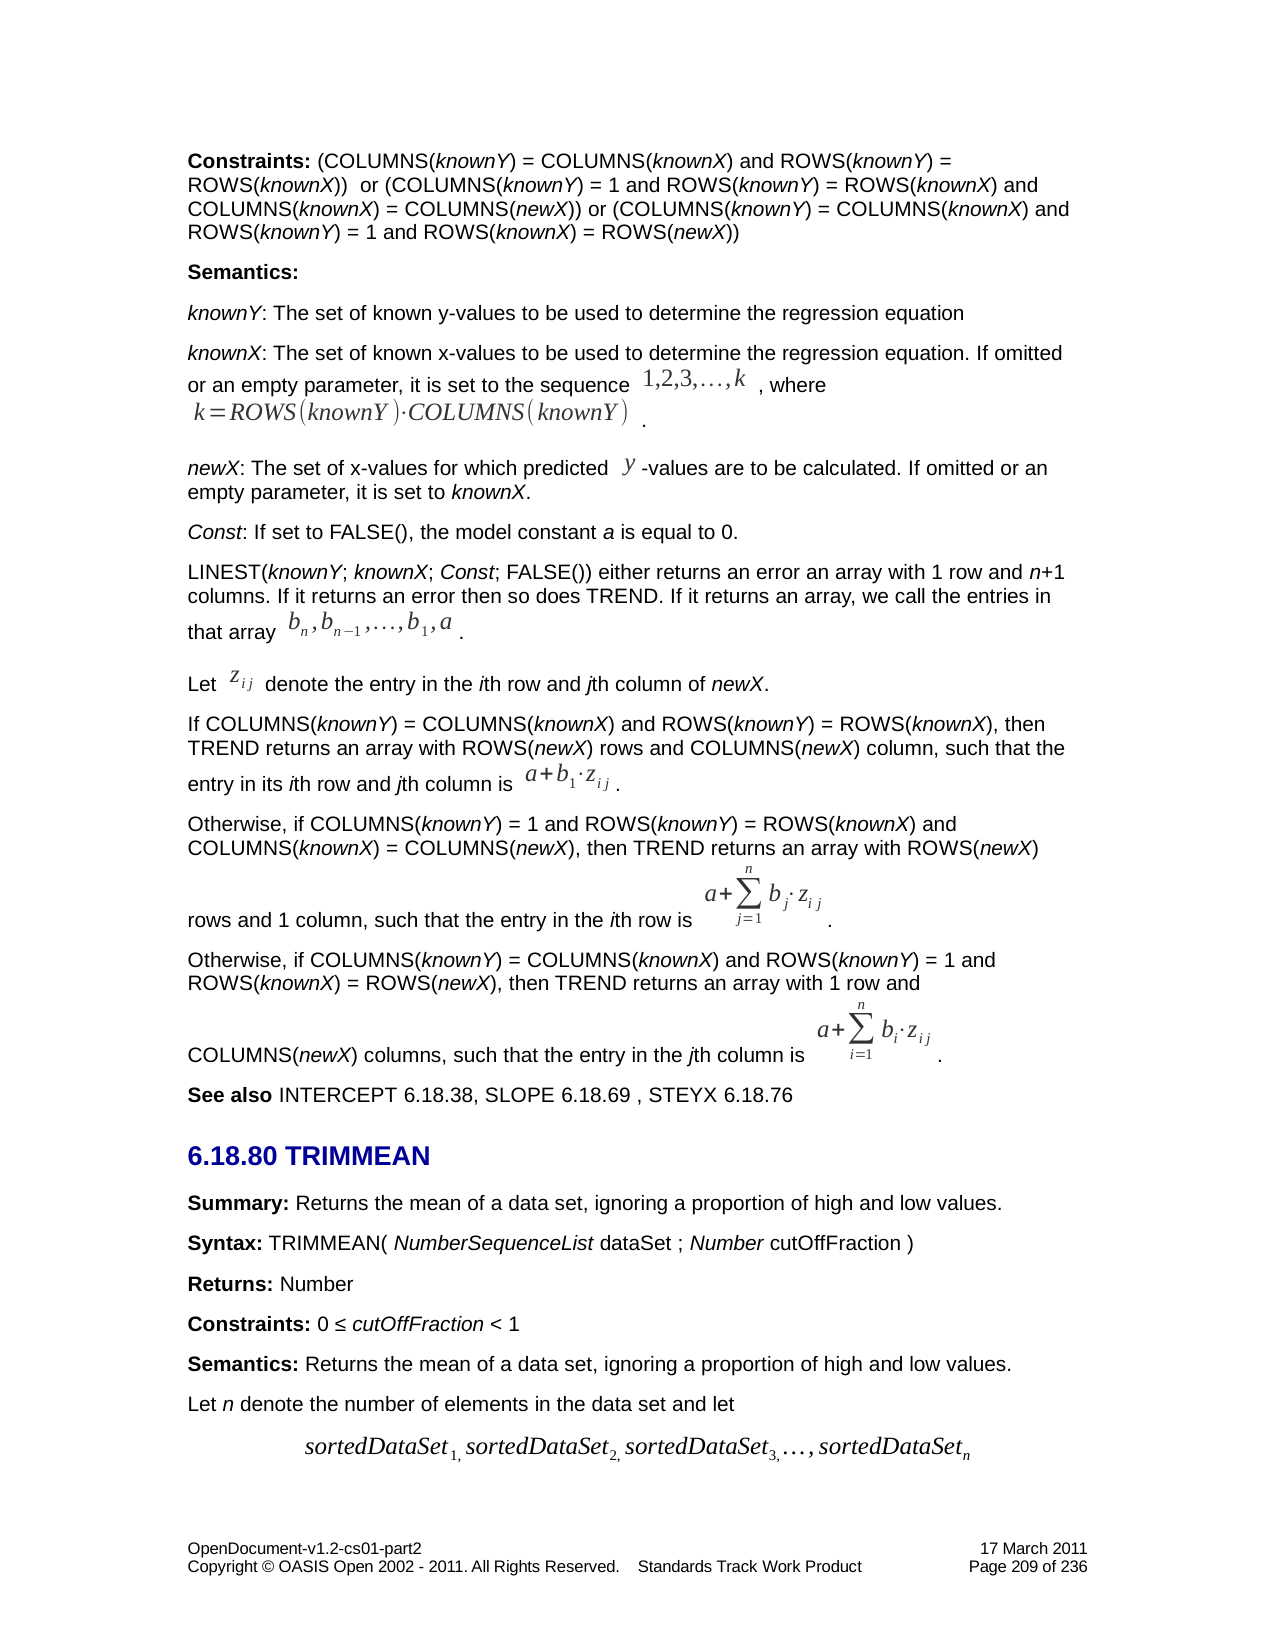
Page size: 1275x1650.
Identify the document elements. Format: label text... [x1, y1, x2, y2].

text Let n denote the number of elements in the data set and let [187, 1393, 1088, 1416]
text Otherwise, if COLUMNS(knownY) = 1 and ROWS(knownY) = ROWS(knownX) and COLUMNS(knownX) = COLUMNS(newX), then TREND returns an array with ROWS(newX) rows and 1 column, such that the entry in the ith row is . [187, 813, 1088, 932]
text Constraints: 0 ≤ cutOffFraction < 1 [187, 1312, 1088, 1336]
text Otherwise, if COLUMNS(knownY) = COLUMNS(knownX) and ROWS(knownY) = 1 and ROWS(knownX) = ROWS(newX), then TREND returns an array with 1 row and COLUMNS(newX) columns, such that the entry in the jth column is . [187, 948, 1088, 1067]
text knownX: The set of known x-values to be used to determine the regression equation. If omitted or an empty parameter, it is set to the sequence , where . [187, 341, 1088, 432]
text Const: If set to FALSE(), the model constant a is equal to 0. [187, 521, 1088, 544]
text Semantics: Returns the mean of a data set, ignoring a proportion of high and low values. [187, 1352, 1088, 1376]
text knownY: The set of known y-values to be used to determine the regression equation [187, 301, 1088, 324]
text newX: The set of x-values for which predicted -values are to be calculated. If omitted or an empty parameter, it is set to knownX. [187, 448, 1088, 504]
text Summary: Returns the mean of a data set, ignoring a proportion of high and low values. [187, 1192, 1088, 1215]
text If COLUMNS(knownY) = COLUMNS(knownX) and ROWS(knownY) = ROWS(knownX), then TREND returns an array with ROWS(newX) rows and COLUMNS(newX) column, such that the entry in its ith row and jth column is . [187, 713, 1088, 796]
text Semantics: [187, 261, 1088, 284]
text Syntax: TRIMMEAN( NumberSequenceList dataSet ; Number cutOffFraction ) [187, 1232, 1088, 1255]
text See also INTERCEPT 6.18.38, SLOPE 6.18.69 , STEYX 6.18.76 [187, 1084, 1088, 1107]
text Returns: Number [187, 1272, 1088, 1296]
text Constraints: (COLUMNS(knownY) = COLUMNS(knownX) and ROWS(knownY) = ROWS(knownX)) or (COLUMNS(knownY) = 1 and ROWS(knownY) = ROWS(knownX) and COLUMNS(knownX) = COLUMNS(newX)) or (COLUMNS(knownY) = COLUMNS(knownX) and ROWS(knownY) = 1 and ROWS(knownX) = ROWS(newX)) [187, 150, 1088, 244]
subtitle TRIMMEAN [187, 1141, 1088, 1171]
text LINEST(knownY; knownX; Const; FALSE()) either returns an error an array with 1 row and n+1 columns. If it returns an error then so does TREND. If it returns an array, we call the entries in that array . [187, 561, 1088, 644]
text Let denote the entry in the ith row and jth column of newX. [187, 660, 1088, 696]
